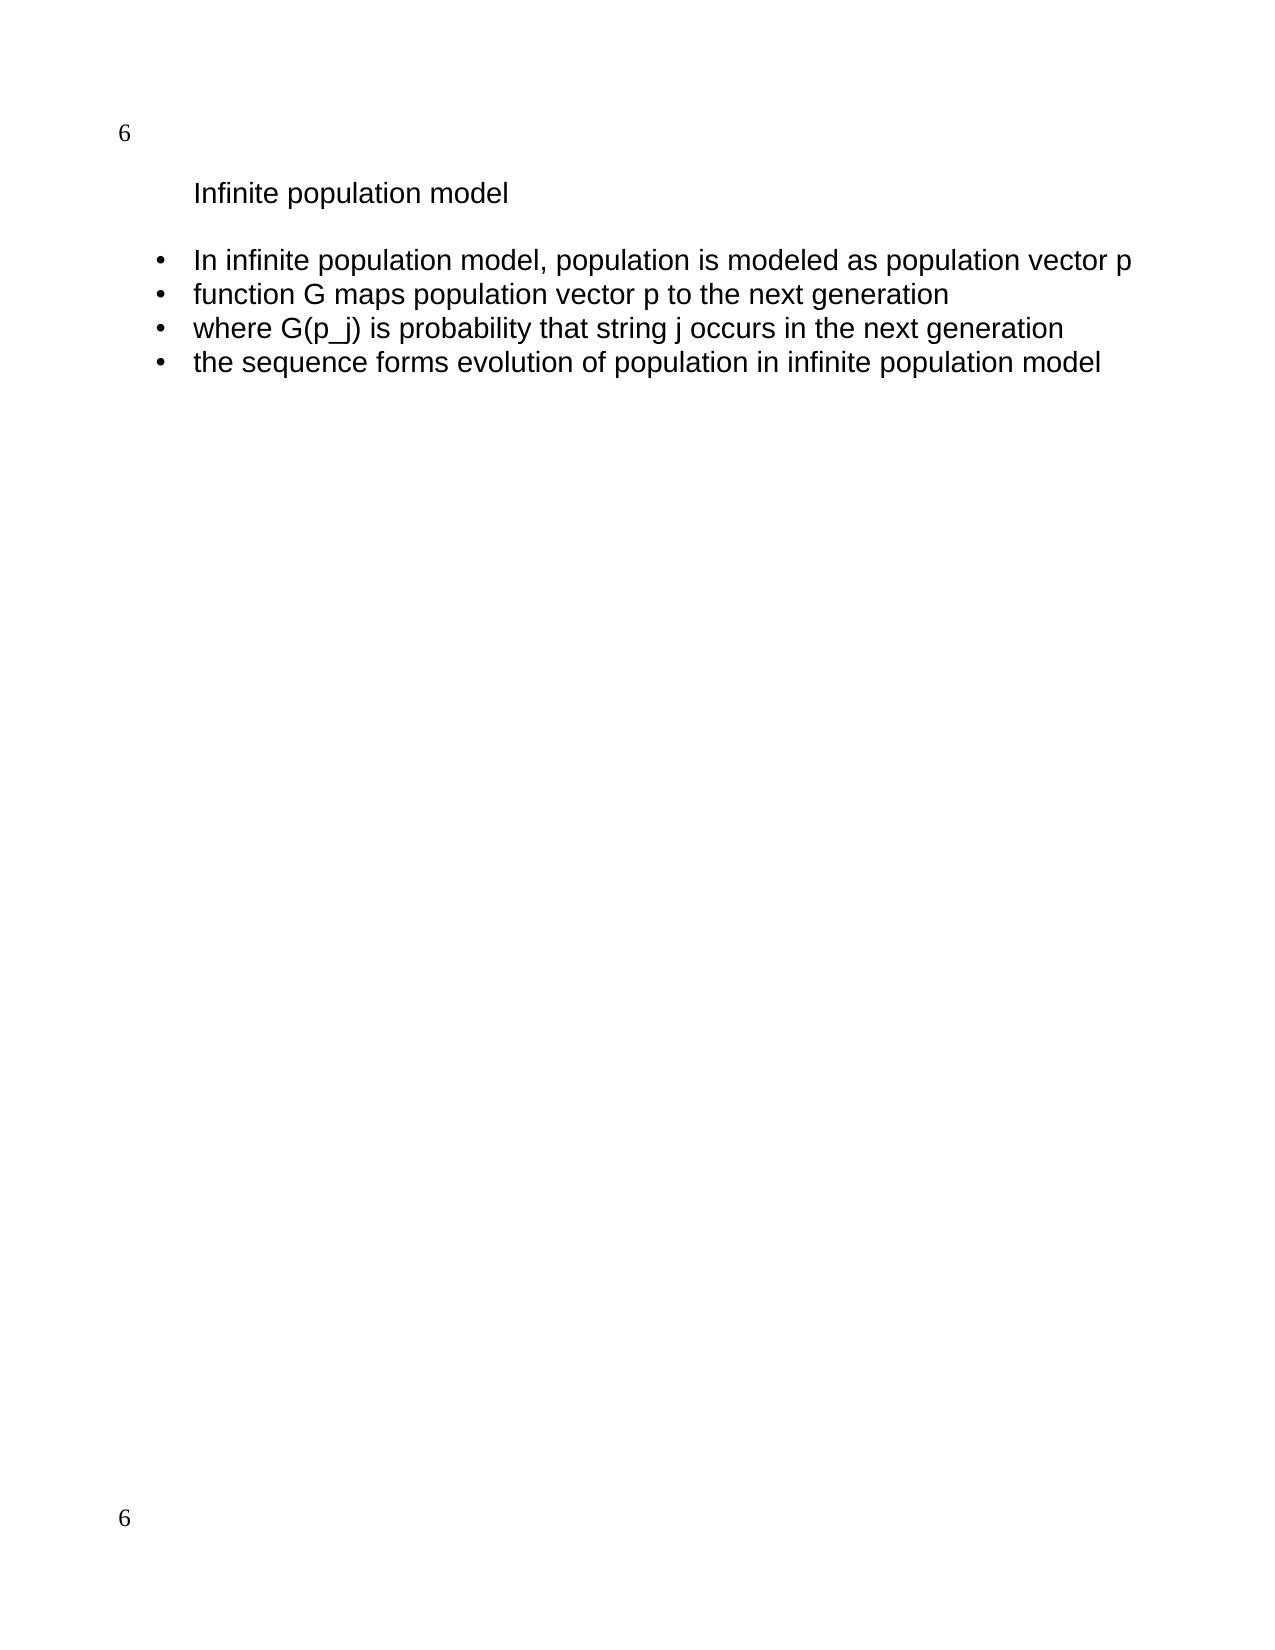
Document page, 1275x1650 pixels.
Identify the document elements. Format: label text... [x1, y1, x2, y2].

list where G(p_j) is probability that string j occurs in the next generation [156, 311, 1157, 345]
list Infinite population model [156, 176, 1157, 210]
list function G maps population vector p to the next generation [156, 277, 1157, 311]
list the sequence forms evolution of population in infinite population model [156, 345, 1157, 378]
list In infinite population model, population is modeled as population vector p [156, 243, 1157, 277]
